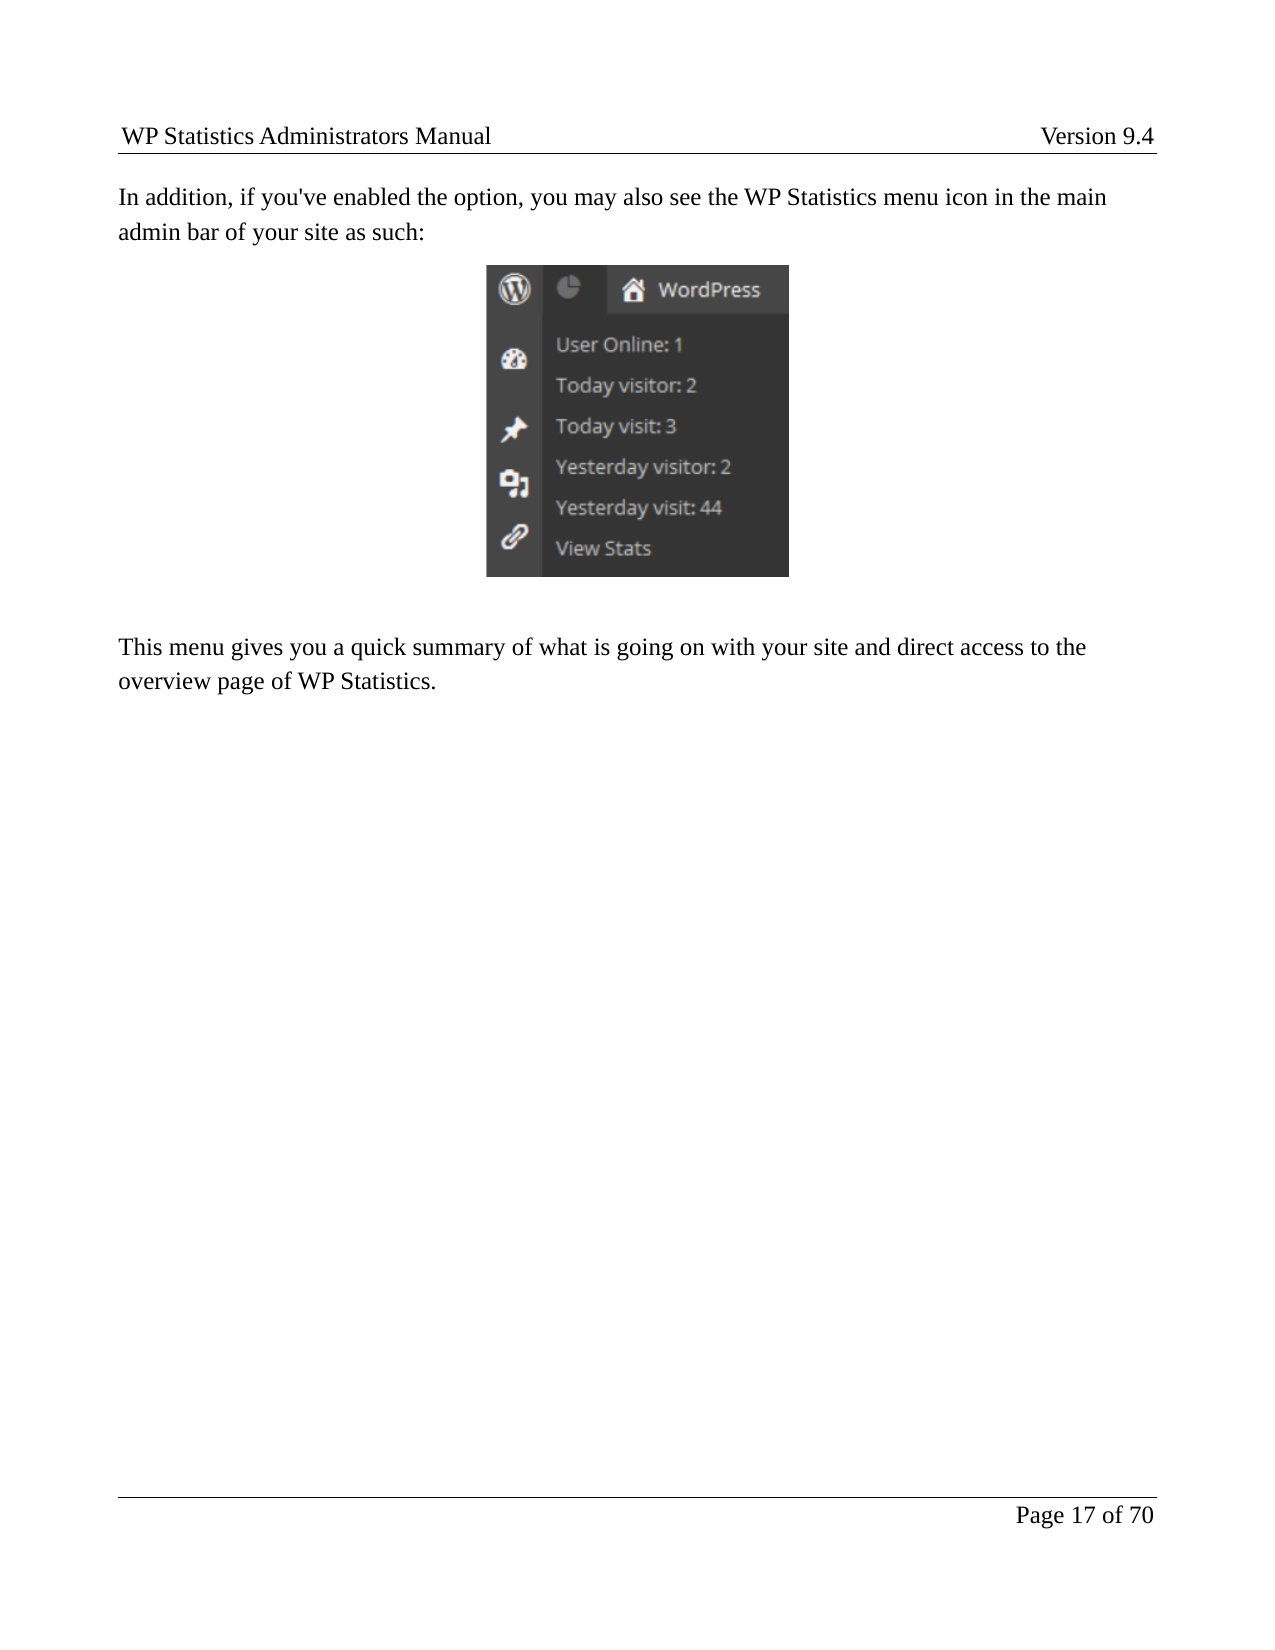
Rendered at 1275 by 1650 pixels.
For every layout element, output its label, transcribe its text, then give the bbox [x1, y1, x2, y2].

picture [486, 265, 789, 577]
text In addition, if you've enabled the option, you may also see the WP Statistics menu icon in the main admin bar of your site as such: [118, 182, 1157, 246]
text This menu gives you a quick summary of what is going on with your site and direct access to the overview page of WP Statistics. [118, 632, 1157, 695]
